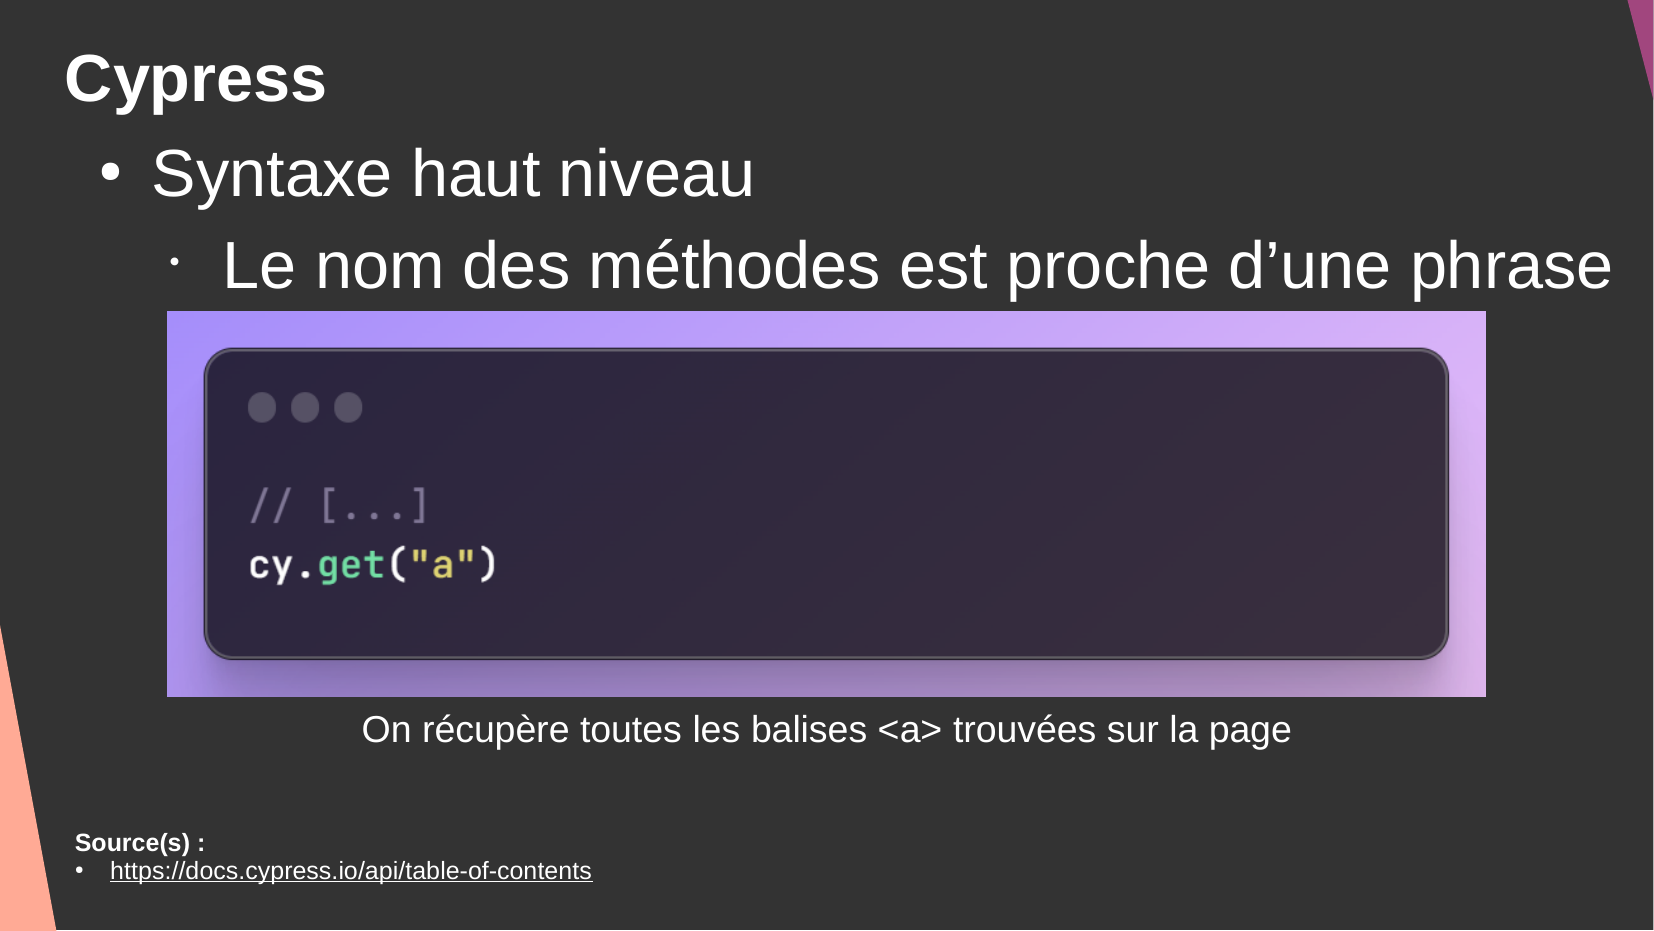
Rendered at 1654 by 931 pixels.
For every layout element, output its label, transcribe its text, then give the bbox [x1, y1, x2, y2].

picture [167, 311, 1486, 697]
list Syntaxe haut niveau Le nom des méthodes est proche d’une phrase [80, 135, 1620, 390]
title Cypress [64, 40, 1635, 116]
list On récupère toutes les balises <a> trouvées sur la page [165, 708, 1489, 768]
text_box [1627, 0, 1654, 103]
text_box [0, 625, 57, 931]
text_box Source(s) : https://docs.cypress.io/api/table-of-contents [60, 821, 1546, 906]
